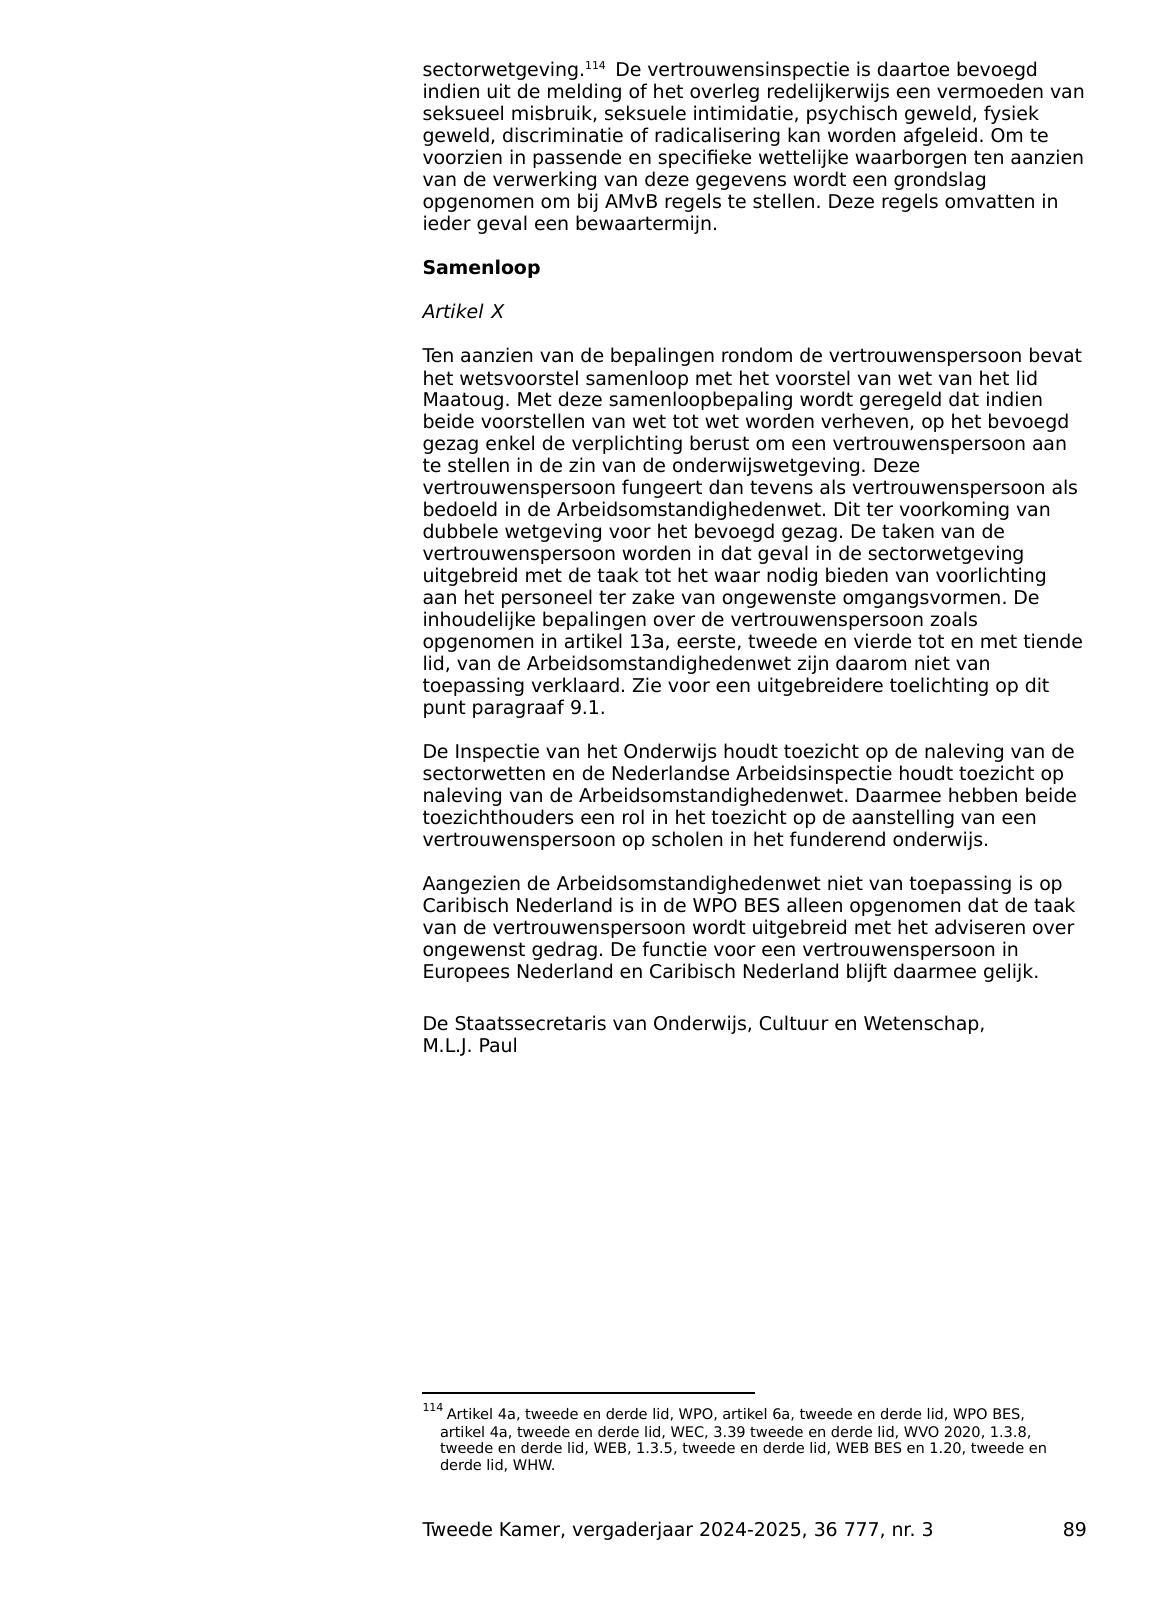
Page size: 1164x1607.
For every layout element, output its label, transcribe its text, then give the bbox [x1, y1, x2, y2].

text sectorwetgeving. De vertrouwensinspectie is daartoe bevoegd indien uit de melding of het overleg redelijkerwijs een vermoeden van seksueel misbruik, seksuele intimidatie, psychisch geweld, fysiek geweld, discriminatie of radicalisering kan worden afgeleid. Om te voorzien in passende en specifieke wettelijke waarborgen ten aanzien van de verwerking van deze gegevens wordt een grondslag opgenomen om bij AMvB regels te stellen. Deze regels omvatten in ieder geval een bewaartermijn. [422, 59, 1087, 235]
text De Staatssecretaris van Onderwijs, Cultuur en Wetenschap, M.L.J. Paul [422, 1013, 1087, 1057]
text De Inspectie van het Onderwijs houdt toezicht op de naleving van de sectorwetten en de Nederlandse Arbeidsinspectie houdt toezicht op naleving van de Arbeidsomstandighedenwet. Daarmee hebben beide toezichthouders een rol in het toezicht op de aanstelling van een vertrouwenspersoon op scholen in het funderend onderwijs. [422, 741, 1087, 851]
text Ten aanzien van de bepalingen rondom de vertrouwenspersoon bevat het wetsvoorstel samenloop met het voorstel van wet van het lid Maatoug. Met deze samenloopbepaling wordt geregeld dat indien beide voorstellen van wet tot wet worden verheven, op het bevoegd gezag enkel de verplichting berust om een vertrouwenspersoon aan te stellen in de zin van de onderwijswetgeving. Deze vertrouwenspersoon fungeert dan tevens als vertrouwenspersoon als bedoeld in de Arbeidsomstandighedenwet. Dit ter voorkoming van dubbele wetgeving voor het bevoegd gezag. De taken van de vertrouwenspersoon worden in dat geval in de sectorwetgeving uitgebreid met de taak tot het waar nodig bieden van voorlichting aan het personeel ter zake van ongewenste omgangsvormen. De inhoudelijke bepalingen over de vertrouwenspersoon zoals opgenomen in artikel 13a, eerste, tweede en vierde tot en met tiende lid, van de Arbeidsomstandighedenwet zijn daarom niet van toepassing verklaard. Zie voor een uitgebreidere toelichting op dit punt paragraaf 9.1. [422, 345, 1087, 719]
text Artikel 4a, tweede en derde lid, WPO, artikel 6a, tweede en derde lid, WPO BES, artikel 4a, tweede en derde lid, WEC, 3.39 tweede en derde lid, WVO 2020, 1.3.8, tweede en derde lid, WEB, 1.3.5, tweede en derde lid, WEB BES en 1.20, tweede en derde lid, WHW. [422, 1402, 1087, 1474]
subtitle Samenloop [422, 257, 1087, 279]
subtitle Artikel X [422, 301, 1087, 323]
text Aangezien de Arbeidsomstandighedenwet niet van toepassing is op Caribisch Nederland is in de WPO BES alleen opgenomen dat de taak van de vertrouwenspersoon wordt uitgebreid met het adviseren over ongewenst gedrag. De functie voor een vertrouwenspersoon in Europees Nederland en Caribisch Nederland blijft daarmee gelijk. [422, 873, 1087, 983]
